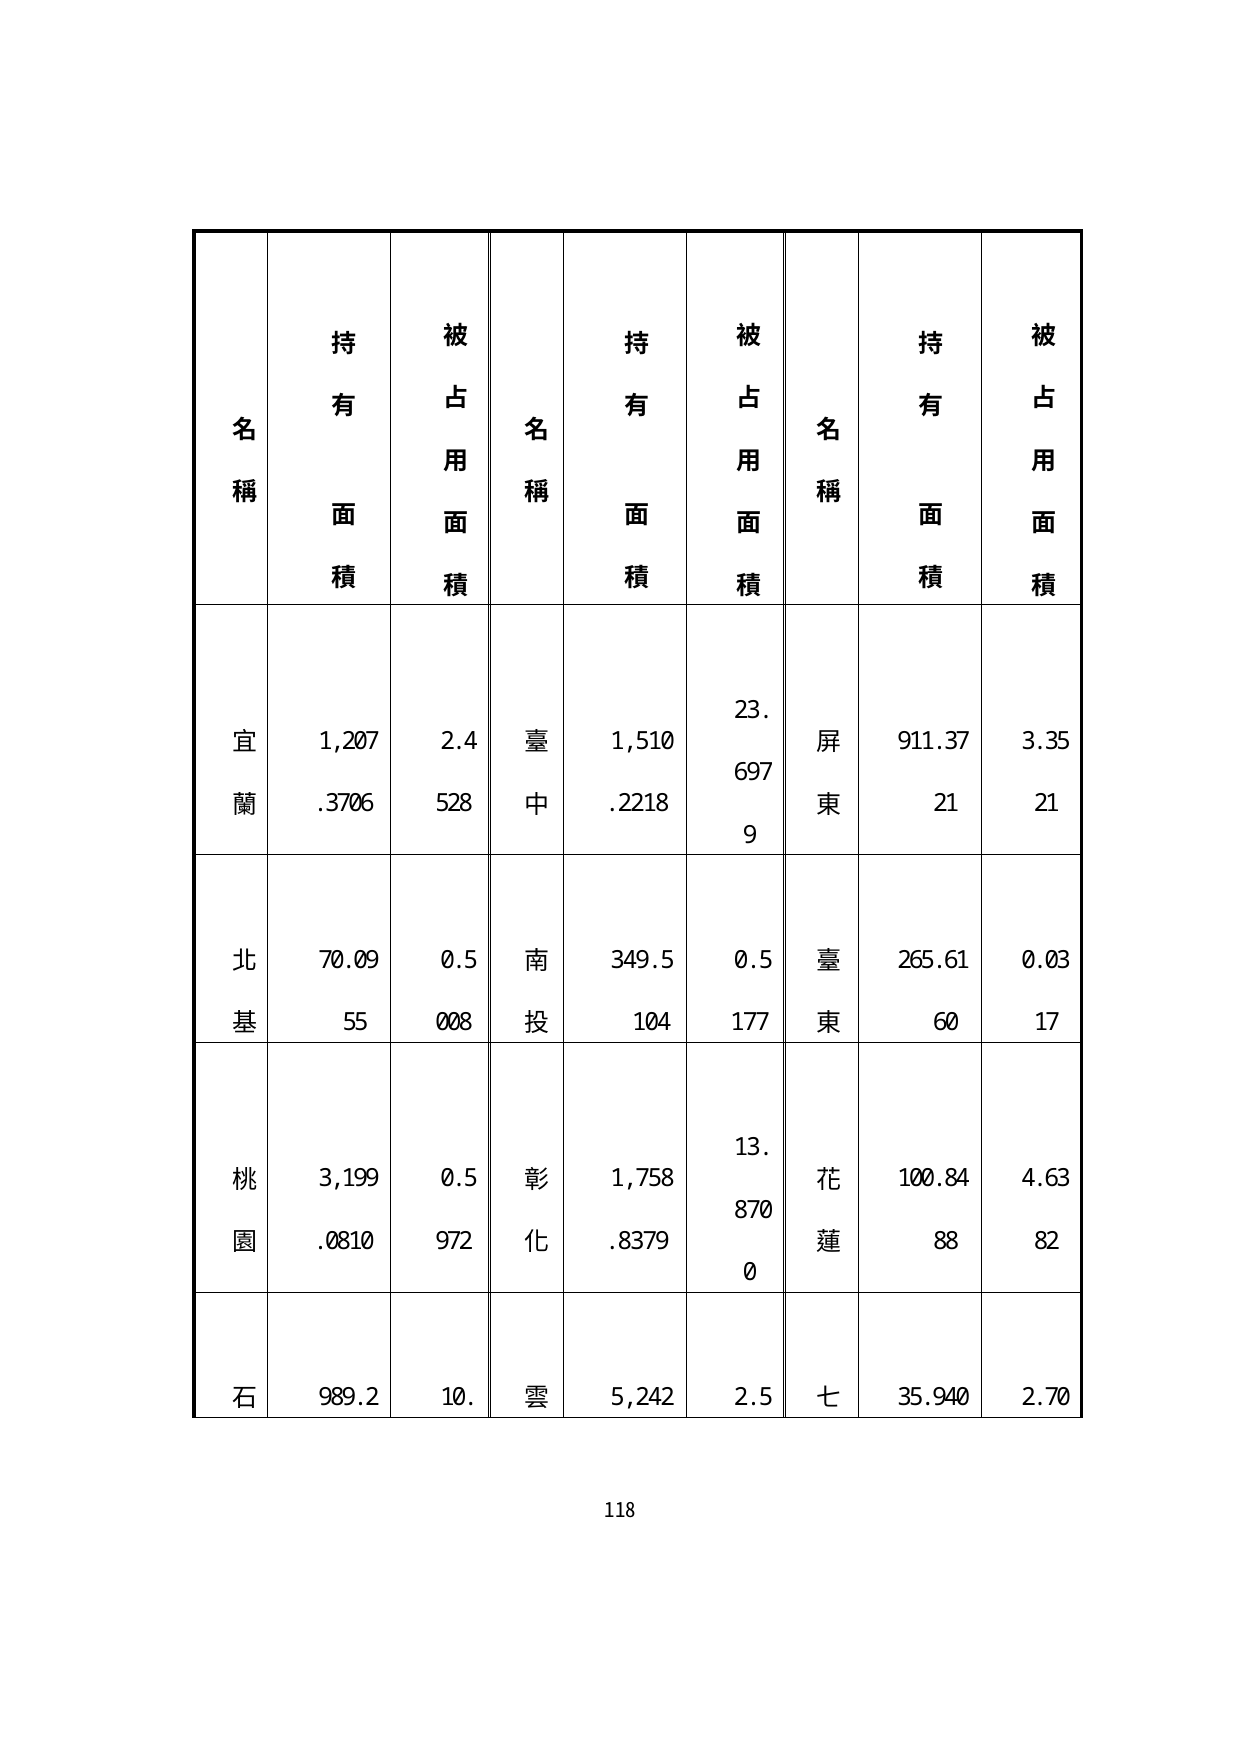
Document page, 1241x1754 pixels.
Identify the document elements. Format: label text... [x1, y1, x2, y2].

table_header 名稱 [491, 233, 563, 604]
table_cell 桃園 [196, 1043, 267, 1292]
table_cell 1,510.2218 [564, 605, 686, 854]
table_cell 0.5177 [687, 855, 783, 1042]
table_cell 35.940 [859, 1293, 981, 1417]
table_cell 0.5972 [391, 1043, 488, 1292]
table_cell 989.2 [268, 1293, 390, 1417]
table_cell 5,242 [564, 1293, 686, 1417]
table_header 被占用面積 [687, 233, 783, 604]
table_cell 13.8700 [687, 1043, 783, 1292]
table_cell 臺東 [786, 855, 858, 1042]
table_cell 0.5008 [391, 855, 488, 1042]
table_cell 七 [786, 1293, 858, 1417]
table_header 被占用面積 [982, 233, 1080, 604]
table_cell 70.0955 [268, 855, 390, 1042]
table_cell 花蓮 [786, 1043, 858, 1292]
table_cell 3.3521 [982, 605, 1080, 854]
table_cell 北基 [196, 855, 267, 1042]
table_cell 石 [196, 1293, 267, 1417]
table_cell 265.6160 [859, 855, 981, 1042]
table_cell 1,758.8379 [564, 1043, 686, 1292]
table_cell 屏東 [786, 605, 858, 854]
table_header 持有 面積 [564, 233, 686, 604]
table_header 名稱 [196, 233, 267, 604]
table_header 持有 面積 [268, 233, 390, 604]
table_cell 23.6979 [687, 605, 783, 854]
table_cell 1,207.3706 [268, 605, 390, 854]
table_cell 911.3721 [859, 605, 981, 854]
table_cell 2.4528 [391, 605, 488, 854]
table_header 名稱 [786, 233, 858, 604]
table_cell 彰化 [491, 1043, 563, 1292]
table_cell 4.6382 [982, 1043, 1080, 1292]
table_cell 2.5 [687, 1293, 783, 1417]
table_cell 0.0317 [982, 855, 1080, 1042]
table_cell 2.70 [982, 1293, 1080, 1417]
table_header 持有 面積 [859, 233, 981, 604]
table_cell 3,199.0810 [268, 1043, 390, 1292]
table_cell 100.8488 [859, 1043, 981, 1292]
table_cell 宜蘭 [196, 605, 267, 854]
table_cell 349.5104 [564, 855, 686, 1042]
table_cell 南投 [491, 855, 563, 1042]
table_cell 10. [391, 1293, 488, 1417]
table_cell 雲 [491, 1293, 563, 1417]
table_cell 臺中 [491, 605, 563, 854]
table_header 被占用面積 [391, 233, 488, 604]
